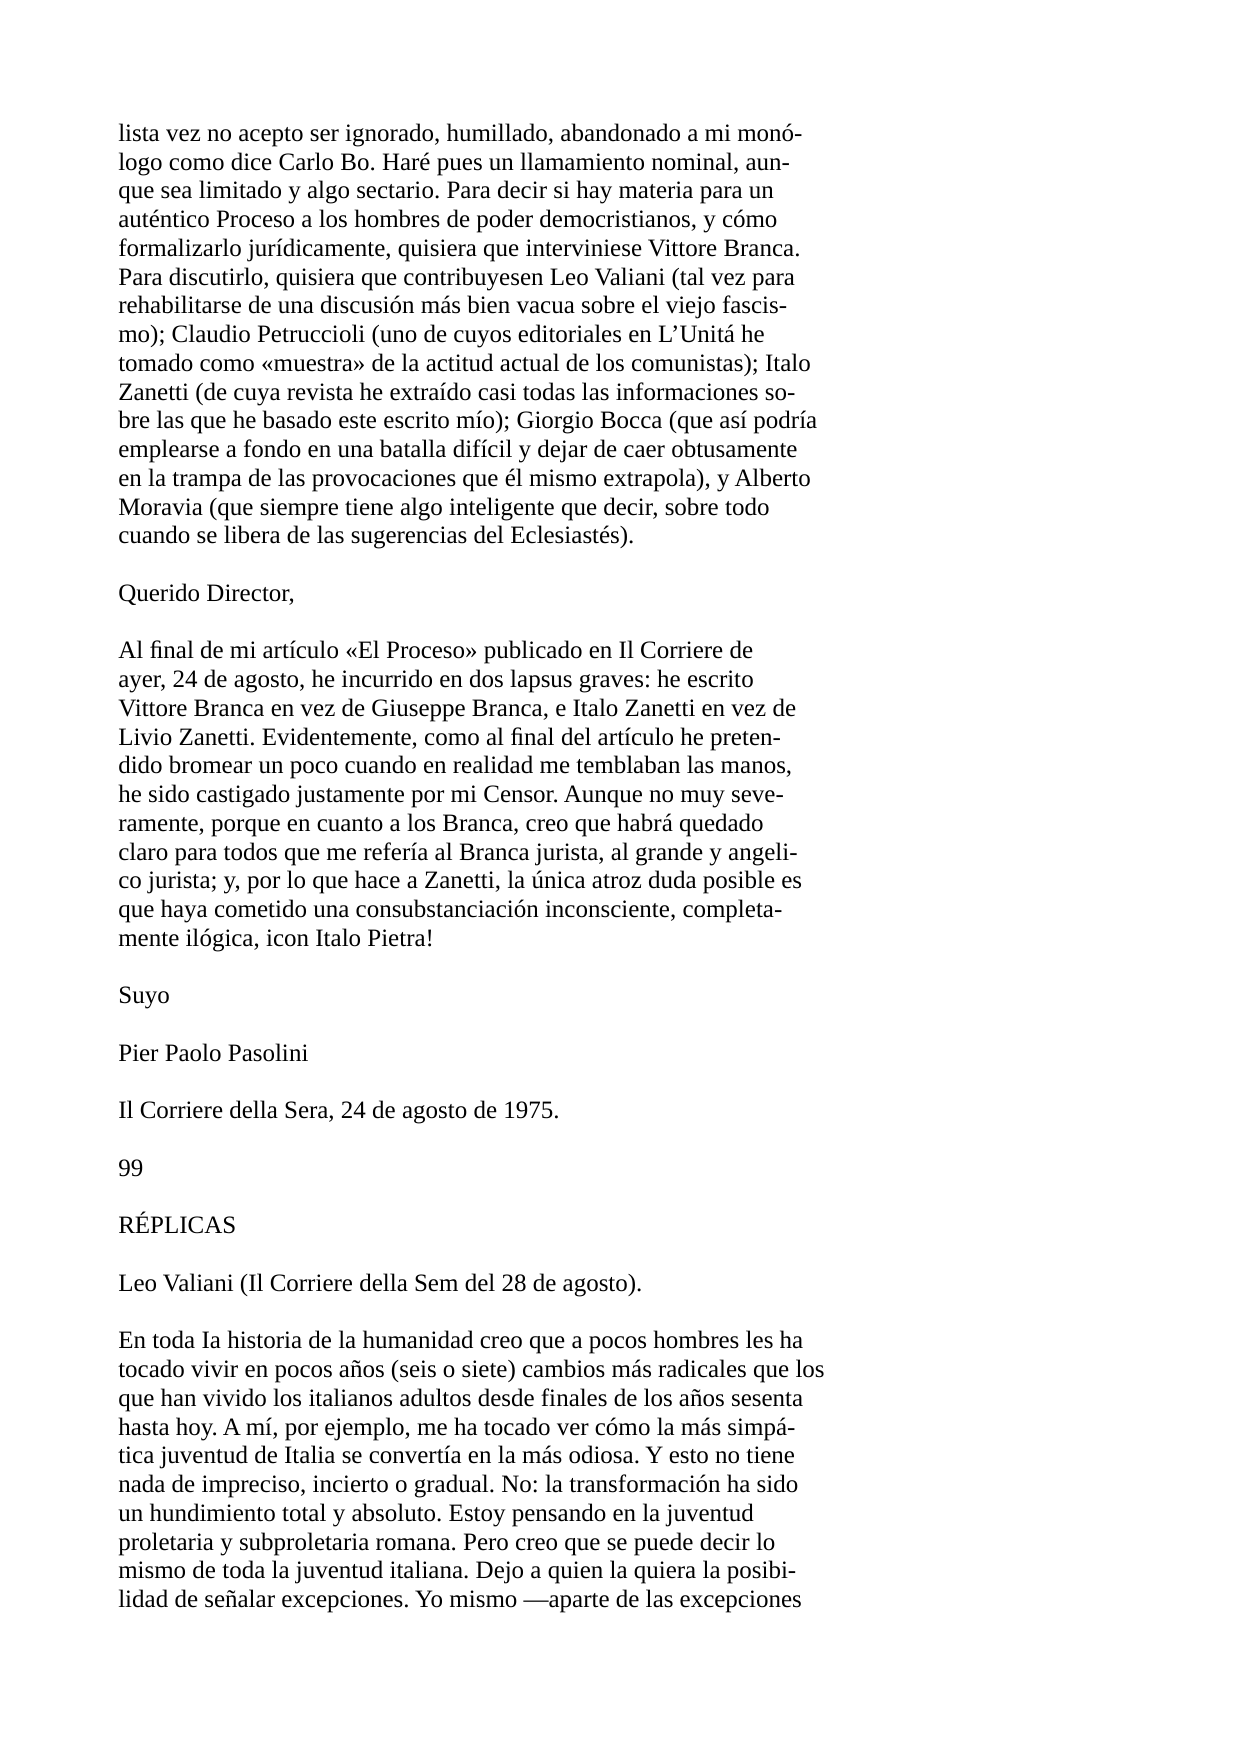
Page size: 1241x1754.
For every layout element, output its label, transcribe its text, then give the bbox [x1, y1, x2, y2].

text formalizarlo jurídicamente, quisiera que interviniese Vittore Branca. [118, 233, 1122, 262]
text Para discutirlo, quisiera que contribuyesen Leo Valiani (tal vez para [118, 262, 1122, 291]
text Livio Zanetti. Evidentemente, como al ﬁnal del artículo he preten- [118, 722, 1122, 751]
text Pier Paolo Pasolini [118, 1038, 1122, 1067]
text RÉPLICAS [118, 1211, 1122, 1239]
text hasta hoy. A mí, por ejemplo, me ha tocado ver cómo la más simpá- [118, 1412, 1122, 1441]
text emplearse a fondo en una batalla difícil y dejar de caer obtusamente [118, 434, 1122, 463]
text auténtico Proceso a los hombres de poder democristianos, y cómo [118, 204, 1122, 233]
text que han vivido los italianos adultos desde finales de los años sesenta [118, 1383, 1122, 1412]
text lista vez no acepto ser ignorado, humillado, abandonado a mi monó- [118, 118, 1122, 147]
text tica juventud de Italia se convertía en la más odiosa. Y esto no tiene [118, 1441, 1122, 1469]
text que haya cometido una consubstanciación inconsciente, completa- [118, 894, 1122, 923]
text Leo Valiani (Il Corriere della Sem del 28 de agosto). [118, 1268, 1122, 1297]
text Vittore Branca en vez de Giuseppe Branca, e Italo Zanetti en vez de [118, 693, 1122, 722]
text ramente, porque en cuanto a los Branca, creo que habrá quedado [118, 808, 1122, 837]
text un hundimiento total y absoluto. Estoy pensando en la juventud [118, 1498, 1122, 1527]
text Querido Director, [118, 578, 1122, 607]
text dido bromear un poco cuando en realidad me temblaban las manos, [118, 751, 1122, 779]
text mismo de toda la juventud italiana. Dejo a quien la quiera la posibi- [118, 1556, 1122, 1584]
text tocado vivir en pocos años (seis o siete) cambios más radicales que los [118, 1354, 1122, 1383]
text Al ﬁnal de mi artículo «El Proceso» publicado en Il Corriere de [118, 636, 1122, 664]
text tomado como «muestra» de la actitud actual de los comunistas); Italo [118, 348, 1122, 377]
text proletaria y subproletaria romana. Pero creo que se puede decir lo [118, 1527, 1122, 1556]
text mo); Claudio Petruccioli (uno de cuyos editoriales en L’Unitá he [118, 319, 1122, 348]
text Zanetti (de cuya revista he extraído casi todas las informaciones so- [118, 377, 1122, 406]
text ayer, 24 de agosto, he incurrido en dos lapsus graves: he escrito [118, 664, 1122, 693]
text bre las que he basado este escrito mío); Giorgio Bocca (que así podría [118, 406, 1122, 434]
text que sea limitado y algo sectario. Para decir si hay materia para un [118, 176, 1122, 204]
text co jurista; y, por lo que hace a Zanetti, la única atroz duda posible es [118, 866, 1122, 894]
text claro para todos que me refería al Branca jurista, al grande y angeli- [118, 837, 1122, 866]
text en la trampa de las provocaciones que él mismo extrapola), y Alberto [118, 463, 1122, 492]
text he sido castigado justamente por mi Censor. Aunque no muy seve- [118, 779, 1122, 808]
text mente ilógica, icon Italo Pietra! [118, 923, 1122, 952]
text Il Corriere della Sera, 24 de agosto de 1975. [118, 1096, 1122, 1124]
text Suyo [118, 981, 1122, 1009]
text nada de impreciso, incierto o gradual. No: la transformación ha sido [118, 1469, 1122, 1498]
text cuando se libera de las sugerencias del Eclesiastés). [118, 521, 1122, 549]
text Moravia (que siempre tiene algo inteligente que decir, sobre todo [118, 492, 1122, 521]
text logo como dice Carlo Bo. Haré pues un llamamiento nominal, aun- [118, 147, 1122, 176]
text lidad de señalar excepciones. Yo mismo —aparte de las excepciones [118, 1584, 1122, 1613]
text rehabilitarse de una discusión más bien vacua sobre el viejo fascis- [118, 291, 1122, 319]
text 99 [118, 1153, 1122, 1182]
text En toda Ia historia de la humanidad creo que a pocos hombres les ha [118, 1326, 1122, 1354]
